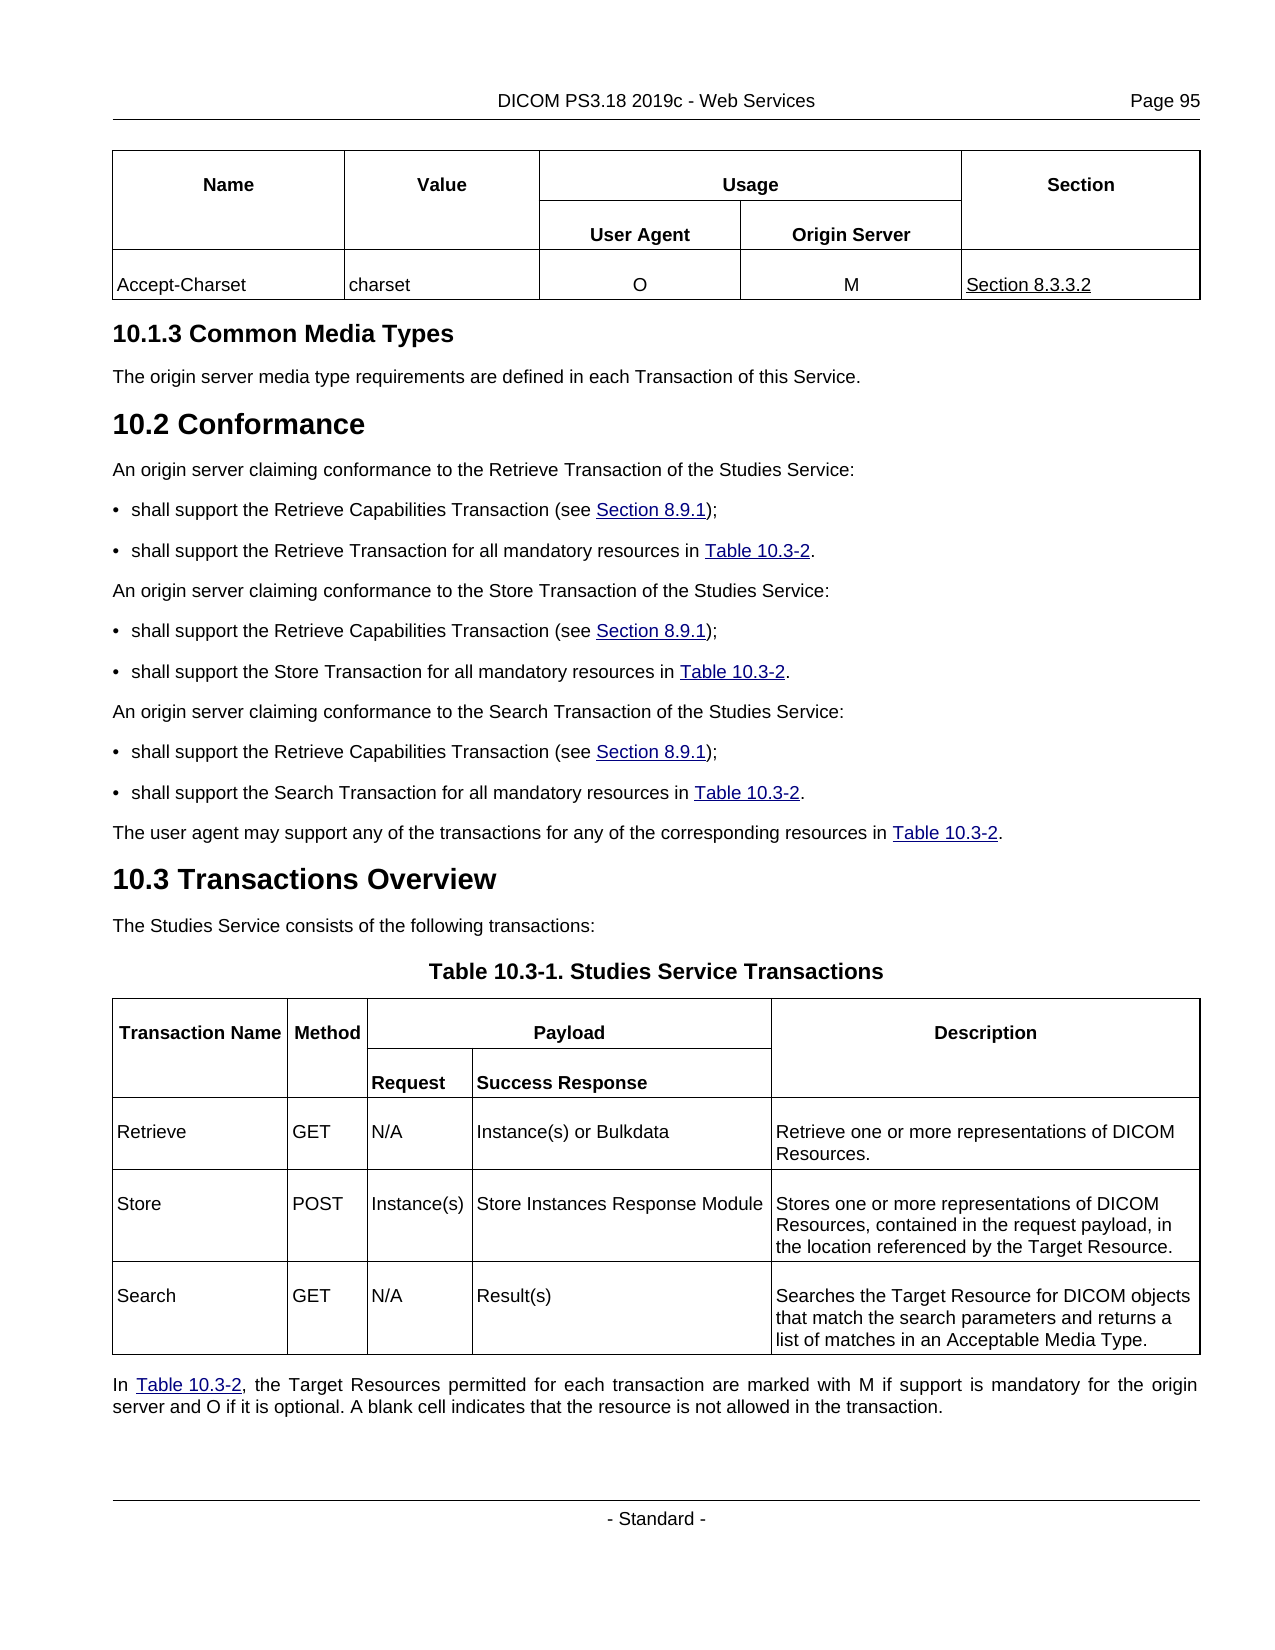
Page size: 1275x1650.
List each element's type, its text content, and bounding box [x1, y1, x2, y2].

table_header Name [113, 151, 344, 249]
table_header Usage [540, 151, 961, 200]
table_cell Instance(s) [368, 1170, 472, 1261]
table_header Transaction Name [113, 999, 287, 1097]
text • shall support the Retrieve Capabilities Transaction (see Section 8.9.1); [112, 499, 1200, 521]
table_cell Search [113, 1262, 287, 1354]
table_cell Instance(s) or Bulkdata [473, 1098, 771, 1168]
text The user agent may support any of the transactions for any of the corresponding resources in Table 10.3-2. [112, 822, 1200, 843]
text 10.2 Conformance [112, 407, 1200, 440]
text Table 10.3-1. Studies Service Transactions [112, 958, 1200, 984]
text • shall support the Retrieve Capabilities Transaction (see Section 8.9.1); [112, 741, 1200, 763]
text In Table 10.3-2, the Target Resources permitted for each transaction are marked with M if support is mandatory for the origin server and O if it is optional. A blank cell indicates that the resource is not allowed in the transaction. [112, 1374, 1200, 1417]
text • shall support the Search Transaction for all mandatory resources in Table 10.3-2. [112, 781, 1200, 803]
table_cell N/A [368, 1262, 472, 1354]
table_header Method [288, 999, 367, 1097]
table_cell Result(s) [473, 1262, 771, 1354]
table_header Description [772, 999, 1199, 1097]
text The origin server media type requirements are defined in each Transaction of this Service. [112, 366, 1200, 388]
table_cell Store [113, 1170, 287, 1261]
table_cell POST [288, 1170, 367, 1261]
table_cell GET [288, 1098, 367, 1168]
table_cell Retrieve one or more representations of DICOM Resources. [772, 1098, 1199, 1168]
table_cell Searches the Target Resource for DICOM objects that match the search parameters and returns a list of matches in an Acceptable Media Type. [772, 1262, 1199, 1354]
text • shall support the Store Transaction for all mandatory resources in Table 10.3-2. [112, 661, 1200, 682]
table_header Value [345, 151, 539, 249]
table_header Section [962, 151, 1199, 249]
text • shall support the Retrieve Transaction for all mandatory resources in Table 10.3-2. [112, 539, 1200, 561]
text 10.3 Transactions Overview [112, 862, 1200, 896]
table_cell O [540, 250, 740, 299]
text An origin server claiming conformance to the Store Transaction of the Studies Service: [112, 580, 1200, 601]
table_cell Store Instances Response Module [473, 1170, 771, 1261]
table_cell User Agent [540, 201, 740, 249]
table_header Payload [368, 999, 771, 1047]
text An origin server claiming conformance to the Retrieve Transaction of the Studies Service: [112, 459, 1200, 481]
table_cell N/A [368, 1098, 472, 1168]
text 10.1.3 Common Media Types [112, 319, 1200, 348]
table_cell Success Response [473, 1049, 771, 1097]
table_cell Accept-Charset [113, 250, 344, 299]
table_cell GET [288, 1262, 367, 1354]
table_cell Origin Server [741, 201, 961, 249]
table_cell M [741, 250, 961, 299]
text An origin server claiming conformance to the Search Transaction of the Studies Service: [112, 701, 1200, 722]
table_cell Request [368, 1049, 472, 1097]
text The Studies Service consists of the following transactions: [112, 914, 1200, 936]
table_cell Section 8.3.3.2 [962, 250, 1199, 299]
text • shall support the Retrieve Capabilities Transaction (see Section 8.9.1); [112, 620, 1200, 642]
table_cell charset [345, 250, 539, 299]
table_cell Retrieve [113, 1098, 287, 1168]
table_cell Stores one or more representations of DICOM Resources, contained in the request payload, in the location referenced by the Target Resource. [772, 1170, 1199, 1261]
